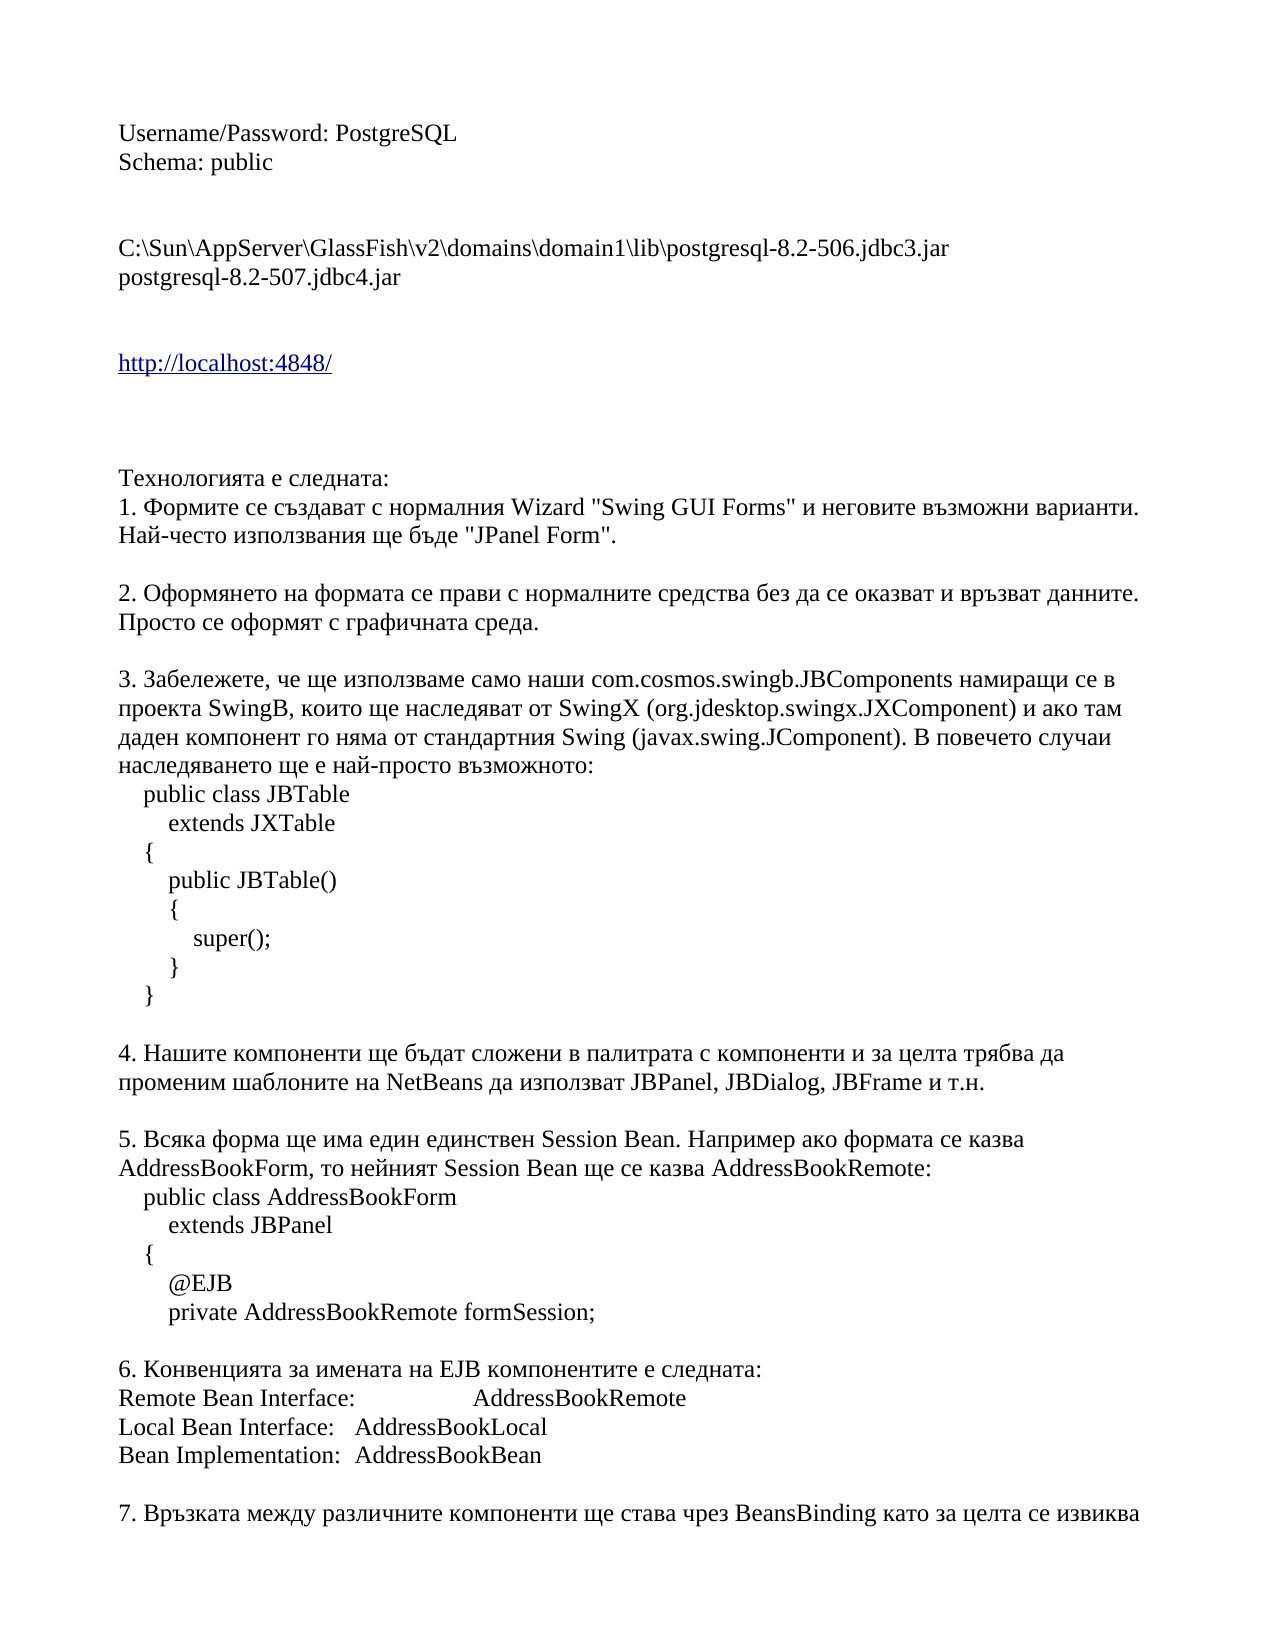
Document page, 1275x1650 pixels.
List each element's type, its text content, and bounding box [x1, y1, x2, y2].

text 6. Конвенцията за имената на EJB компонентите е следната: [118, 1354, 1157, 1383]
text public class AddressBookForm [118, 1182, 1157, 1211]
text public class JBTable [118, 779, 1157, 808]
text extends JXTable [118, 808, 1157, 837]
text 3. Забележете, че ще използваме само наши com.cosmos.swingb.JBComponents намиращи се в проекта SwingB, които ще наследяват от SwingX (org.jdesktop.swingx.JXComponent) и ако там даден компонент го няма от стандартния Swing (javax.swing.JComponent). В повечето случаи наследяването ще е най-просто възможното: [118, 664, 1157, 779]
text Bean Implementation: AddressBookBean [118, 1441, 1157, 1469]
text 5. Всяка форма ще има един единствен Session Bean. Например ако формата се казва AddressBookForm, то нейният Session Bean ще се казва AddressBookRemote: [118, 1124, 1157, 1182]
text { [118, 837, 1157, 866]
text C:\Sun\AppServer\GlassFish\v2\domains\domain1\lib\postgresql-8.2-506.jdbc3.jar [118, 233, 1157, 262]
text } [118, 981, 1157, 1009]
text super(); [118, 923, 1157, 952]
text public JBTable() [118, 866, 1157, 894]
text @EJB [118, 1268, 1157, 1297]
text Remote Bean Interface: AddressBookRemote [118, 1383, 1157, 1412]
text 2. Оформянето на формата се прави с нормалните средства без да се оказват и връзват данните. Просто се оформят с графичната среда. [118, 578, 1157, 636]
text 1. Формите се създават с нормалния Wizard "Swing GUI Forms" и неговите възможни варианти. Най-често използвания ще бъде "JPanel Form". [118, 492, 1157, 549]
text http://localhost:4848/ [118, 348, 1157, 377]
text 4. Нашите компоненти ще бъдат сложени в палитрата с компоненти и за целта трябва да променим шаблоните на NetBeans да използват JBPanel, JBDialog, JBFrame и т.н. [118, 1038, 1157, 1096]
text Username/Password: PostgreSQL [118, 118, 1157, 147]
text private AddressBookRemote formSession; [118, 1297, 1157, 1326]
text } [118, 952, 1157, 981]
text 7. Връзката между различните компоненти ще става чрез BeansBinding като за целта се извиква [118, 1498, 1157, 1527]
text extends JBPanel [118, 1211, 1157, 1239]
text Технологията е следната: [118, 463, 1157, 492]
text { [118, 1239, 1157, 1268]
text Local Bean Interface: AddressBookLocal [118, 1412, 1157, 1441]
text postgresql-8.2-507.jdbc4.jar [118, 262, 1157, 291]
text Schema: public [118, 147, 1157, 176]
text { [118, 894, 1157, 923]
